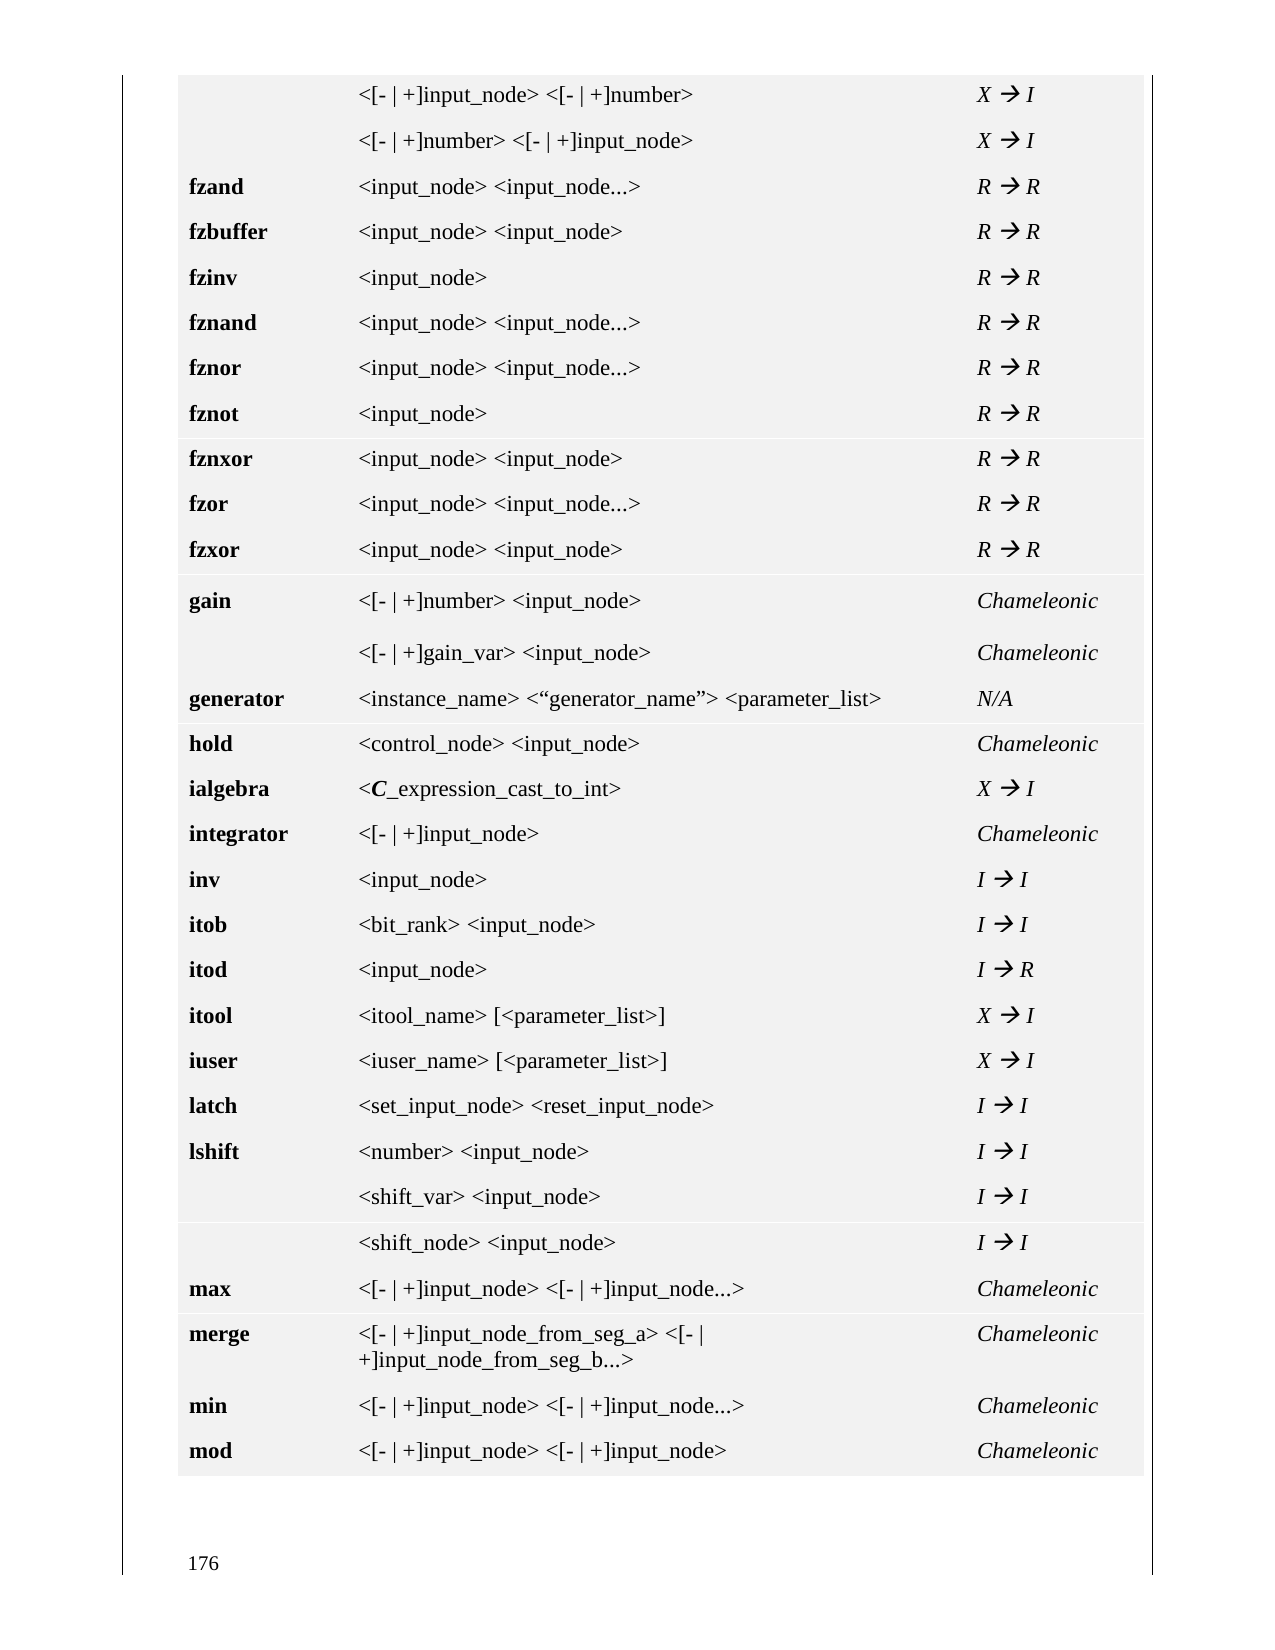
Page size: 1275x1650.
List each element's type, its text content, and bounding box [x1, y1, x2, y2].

table_cell X  I [966, 769, 1144, 814]
table_cell I  I [966, 1086, 1144, 1131]
table_cell <set_input_node> <reset_input_node> [347, 1086, 966, 1131]
table_cell hold [178, 724, 347, 769]
table_cell [178, 1177, 347, 1222]
table_cell <input_node> [347, 859, 966, 905]
table_cell I  R [966, 950, 1144, 995]
table_cell <C_expression_cast_to_int> [347, 769, 966, 814]
table_cell <shift_var> <input_node> [347, 1177, 966, 1222]
table_cell gain [178, 575, 347, 626]
table_cell R  R [966, 393, 1144, 438]
table_cell <itool_name> [<parameter_list>] [347, 995, 966, 1041]
table_cell I  I [966, 1223, 1144, 1268]
table_cell itool [178, 995, 347, 1041]
table_cell fzor [178, 484, 347, 529]
table_cell <[- | +]number> <[- | +]input_node> [347, 121, 966, 167]
table_cell inv [178, 859, 347, 905]
table_cell <control_node> <input_node> [347, 724, 966, 769]
table_cell <input_node> [347, 393, 966, 438]
table_cell <input_node> <input_node...> [347, 484, 966, 529]
table_cell I  I [966, 1131, 1144, 1177]
table_cell integrator [178, 814, 347, 859]
table_cell <[- | +]input_node> [347, 814, 966, 859]
table_cell <[- | +]number> <input_node> [347, 575, 966, 626]
table_cell [178, 626, 347, 678]
table_cell I  I [966, 859, 1144, 905]
table_cell <[- | +]input_node> <[- | +]number> [347, 75, 966, 121]
table_cell Chameleonic [966, 724, 1144, 769]
table_cell I  I [966, 1177, 1144, 1222]
table_cell fznot [178, 393, 347, 438]
table_cell [178, 1223, 347, 1268]
table_cell X  I [966, 1041, 1144, 1086]
table_cell itod [178, 950, 347, 995]
table_cell R  R [966, 529, 1144, 574]
table_cell <[- | +]input_node> <[- | +]input_node...> [347, 1385, 966, 1431]
table_cell R  R [966, 167, 1144, 212]
table_cell fzbuffer [178, 212, 347, 257]
table_cell Chameleonic [966, 1268, 1144, 1313]
table_cell R  R [966, 257, 1144, 303]
table_cell <input_node> <input_node> [347, 529, 966, 574]
table_cell <input_node> <input_node> [347, 212, 966, 257]
table_cell generator [178, 678, 347, 723]
table_cell <[- | +]gain_var> <input_node> [347, 626, 966, 678]
table_cell <[- | +]input_node> <[- | +]input_node> [347, 1431, 966, 1476]
table_cell I  I [966, 905, 1144, 950]
table_cell R  R [966, 484, 1144, 529]
table_cell <input_node> <input_node...> [347, 348, 966, 393]
table_cell <shift_node> <input_node> [347, 1223, 966, 1268]
table_cell R  R [966, 439, 1144, 484]
table_cell fznxor [178, 439, 347, 484]
table_cell Chameleonic [966, 1431, 1144, 1476]
table_cell <input_node> <input_node...> [347, 167, 966, 212]
table_cell fzxor [178, 529, 347, 574]
table_cell X  I [966, 995, 1144, 1041]
table_cell R  R [966, 303, 1144, 348]
table_cell lshift [178, 1131, 347, 1177]
table_cell R  R [966, 212, 1144, 257]
table_cell Chameleonic [966, 575, 1144, 626]
table_cell ialgebra [178, 769, 347, 814]
table_cell latch [178, 1086, 347, 1131]
table_cell fznand [178, 303, 347, 348]
table_cell <input_node> [347, 950, 966, 995]
table_cell X  I [966, 75, 1144, 121]
table_cell Chameleonic [966, 626, 1144, 678]
table_cell min [178, 1385, 347, 1431]
table_cell <input_node> [347, 257, 966, 303]
table_cell Chameleonic [966, 1385, 1144, 1431]
table_cell <bit_rank> <input_node> [347, 905, 966, 950]
table_cell max [178, 1268, 347, 1313]
table_cell fzand [178, 167, 347, 212]
table_cell <number> <input_node> [347, 1131, 966, 1177]
table_cell N/A [966, 678, 1144, 723]
table_cell mod [178, 1431, 347, 1476]
table_cell fzinv [178, 257, 347, 303]
table_cell [178, 121, 347, 167]
table_cell <instance_name> <“generator_name”> <parameter_list> [347, 678, 966, 723]
table_cell iuser [178, 1041, 347, 1086]
table_cell <iuser_name> [<parameter_list>] [347, 1041, 966, 1086]
table_cell merge [178, 1314, 347, 1385]
table_cell Chameleonic [966, 1314, 1144, 1385]
table_cell <input_node> <input_node> [347, 439, 966, 484]
table_cell <[- | +]input_node> <[- | +]input_node...> [347, 1268, 966, 1313]
table_cell [178, 75, 347, 121]
table_cell R  R [966, 348, 1144, 393]
table_cell fznor [178, 348, 347, 393]
table_cell <[- | +]input_node_from_seg_a> <[- | +]input_node_from_seg_b...> [347, 1314, 966, 1385]
table_cell <input_node> <input_node...> [347, 303, 966, 348]
table_cell Chameleonic [966, 814, 1144, 859]
table_cell itob [178, 905, 347, 950]
table_cell X  I [966, 121, 1144, 167]
